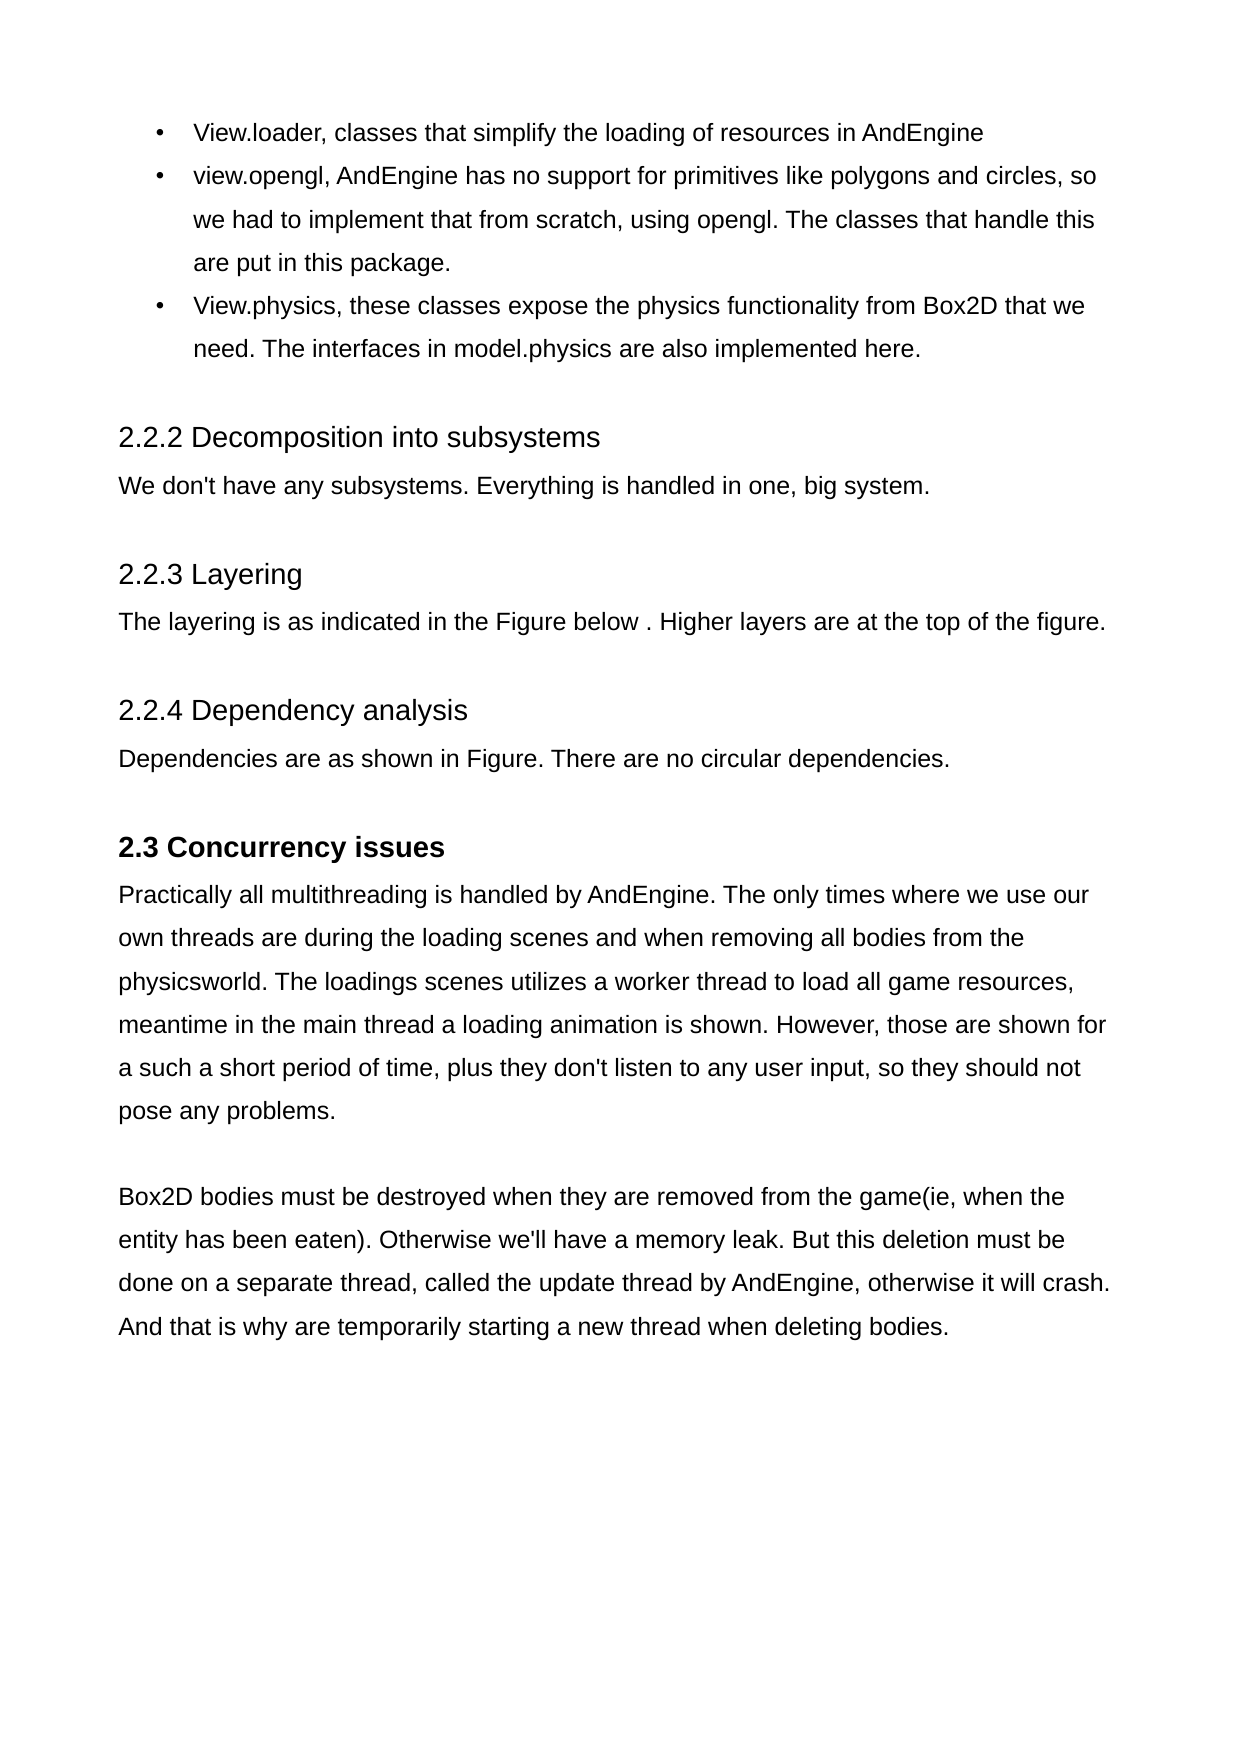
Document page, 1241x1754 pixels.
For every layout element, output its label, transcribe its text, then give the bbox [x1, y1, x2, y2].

text The layering is as indicated in the Figure below . Higher layers are at the top of the figure. [118, 607, 1122, 636]
text 2.2.4 Dependency analysis [118, 693, 1122, 727]
list View.physics, these classes expose the physics functionality from Box2D that we need. The interfaces in model.physics are also implemented here. [156, 291, 1122, 363]
list View.loader, classes that simplify the loading of resources in AndEngine [156, 118, 1122, 147]
text We don't have any subsystems. Everything is handled in one, big system. [118, 471, 1122, 499]
list view.opengl, AndEngine has no support for primitives like polygons and circles, so we had to implement that from scratch, using opengl. The classes that handle this are put in this package. [156, 161, 1122, 276]
text Box2D bodies must be destroyed when they are removed from the game(ie, when the entity has been eaten). Otherwise we'll have a memory leak. But this deletion must be done on a separate thread, called the update thread by AndEngine, otherwise it will crash. And that is why are temporarily starting a new thread when deleting bodies. [118, 1182, 1122, 1340]
text 2.3 Concurrency issues [118, 830, 1122, 863]
text Dependencies are as shown in Figure. There are no circular dependencies. [118, 744, 1122, 772]
text 2.2.2 Decomposition into subsystems [118, 420, 1122, 454]
text Practically all multithreading is handled by AndEngine. The only times where we use our own threads are during the loading scenes and when removing all bodies from the physicsworld. The loadings scenes utilizes a worker thread to load all game resources, meantime in the main thread a loading animation is shown. However, those are shown for a such a short period of time, plus they don't listen to any user input, so they should not pose any problems. [118, 880, 1122, 1125]
text 2.2.3 Layering [118, 557, 1122, 590]
